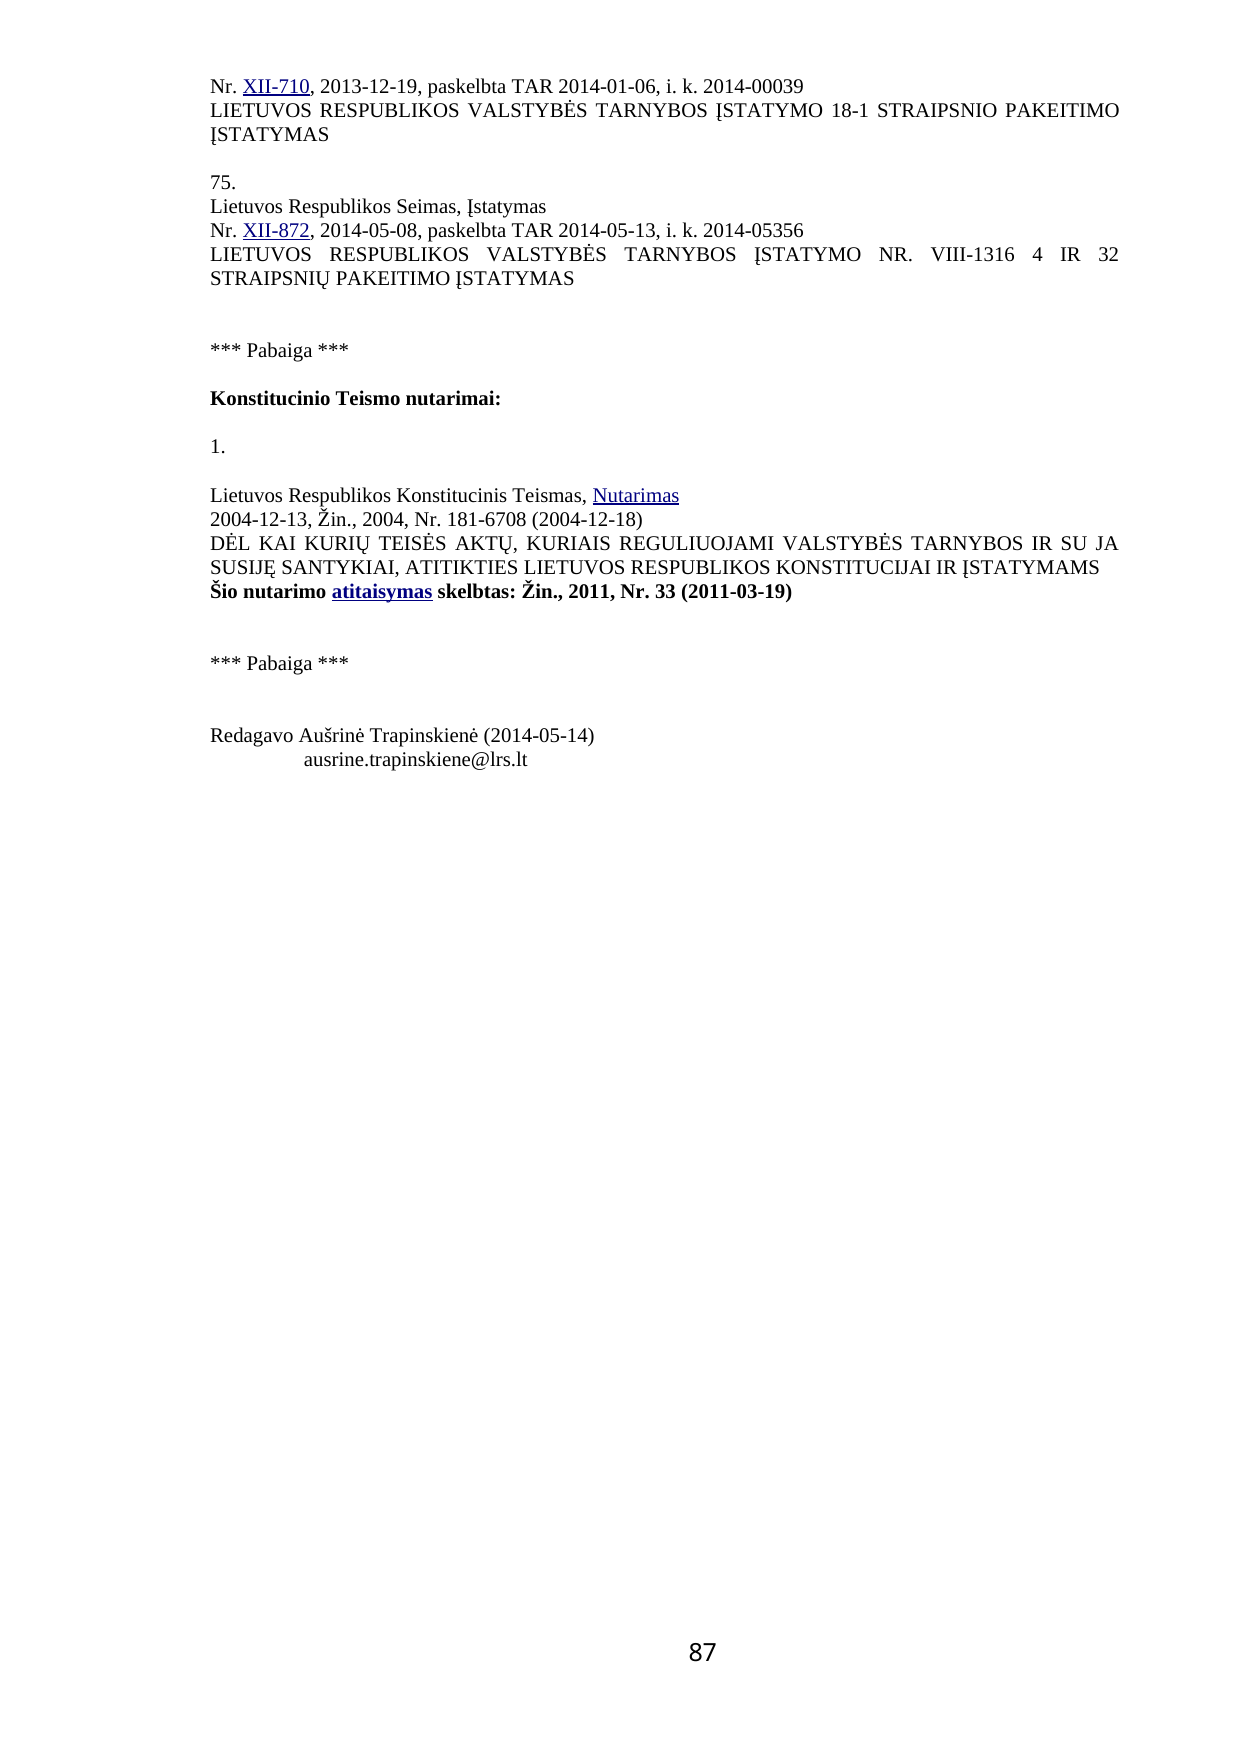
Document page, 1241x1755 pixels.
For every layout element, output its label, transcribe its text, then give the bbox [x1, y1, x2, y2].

text LIETUVOS RESPUBLIKOS VALSTYBĖS TARNYBOS ĮSTATYMO NR. VIII-1316 4 IR 32 STRAIPSNIŲ PAKEITIMO ĮSTATYMAS [210, 242, 1120, 290]
text ausrine.trapinskiene@lrs.lt [210, 747, 1120, 771]
text LIETUVOS RESPUBLIKOS VALSTYBĖS TARNYBOS ĮSTATYMO 18-1 STRAIPSNIO PAKEITIMO ĮSTATYMAS [210, 98, 1120, 146]
text Lietuvos Respublikos Seimas, Įstatymas [210, 194, 1120, 218]
text *** Pabaiga *** [210, 338, 1120, 362]
text DĖL KAI KURIŲ TEISĖS AKTŲ, KURIAIS REGULIUOJAMI VALSTYBĖS TARNYBOS IR SU JA SUSIJĘ SANTYKIAI, ATITIKTIES LIETUVOS RESPUBLIKOS KONSTITUCIJAI IR ĮSTATYMAMS [210, 531, 1120, 579]
text Nr. XII-710, 2013-12-19, paskelbta TAR 2014-01-06, i. k. 2014-00039 [210, 73, 1120, 98]
text 1. [210, 434, 1120, 458]
text Lietuvos Respublikos Konstitucinis Teismas, Nutarimas [210, 483, 1120, 507]
text Konstitucinio Teismo nutarimai: [210, 386, 1120, 410]
text Šio nutarimo atitaisymas skelbtas: Žin., 2011, Nr. 33 (2011-03-19) [210, 579, 1120, 603]
text Redagavo Aušrinė Trapinskienė (2014-05-14) [210, 723, 1120, 747]
text 75. [210, 170, 1120, 194]
text Nr. XII-872, 2014-05-08, paskelbta TAR 2014-05-13, i. k. 2014-05356 [210, 218, 1120, 242]
text *** Pabaiga *** [210, 651, 1120, 675]
text 2004-12-13, Žin., 2004, Nr. 181-6708 (2004-12-18) [210, 507, 1120, 531]
